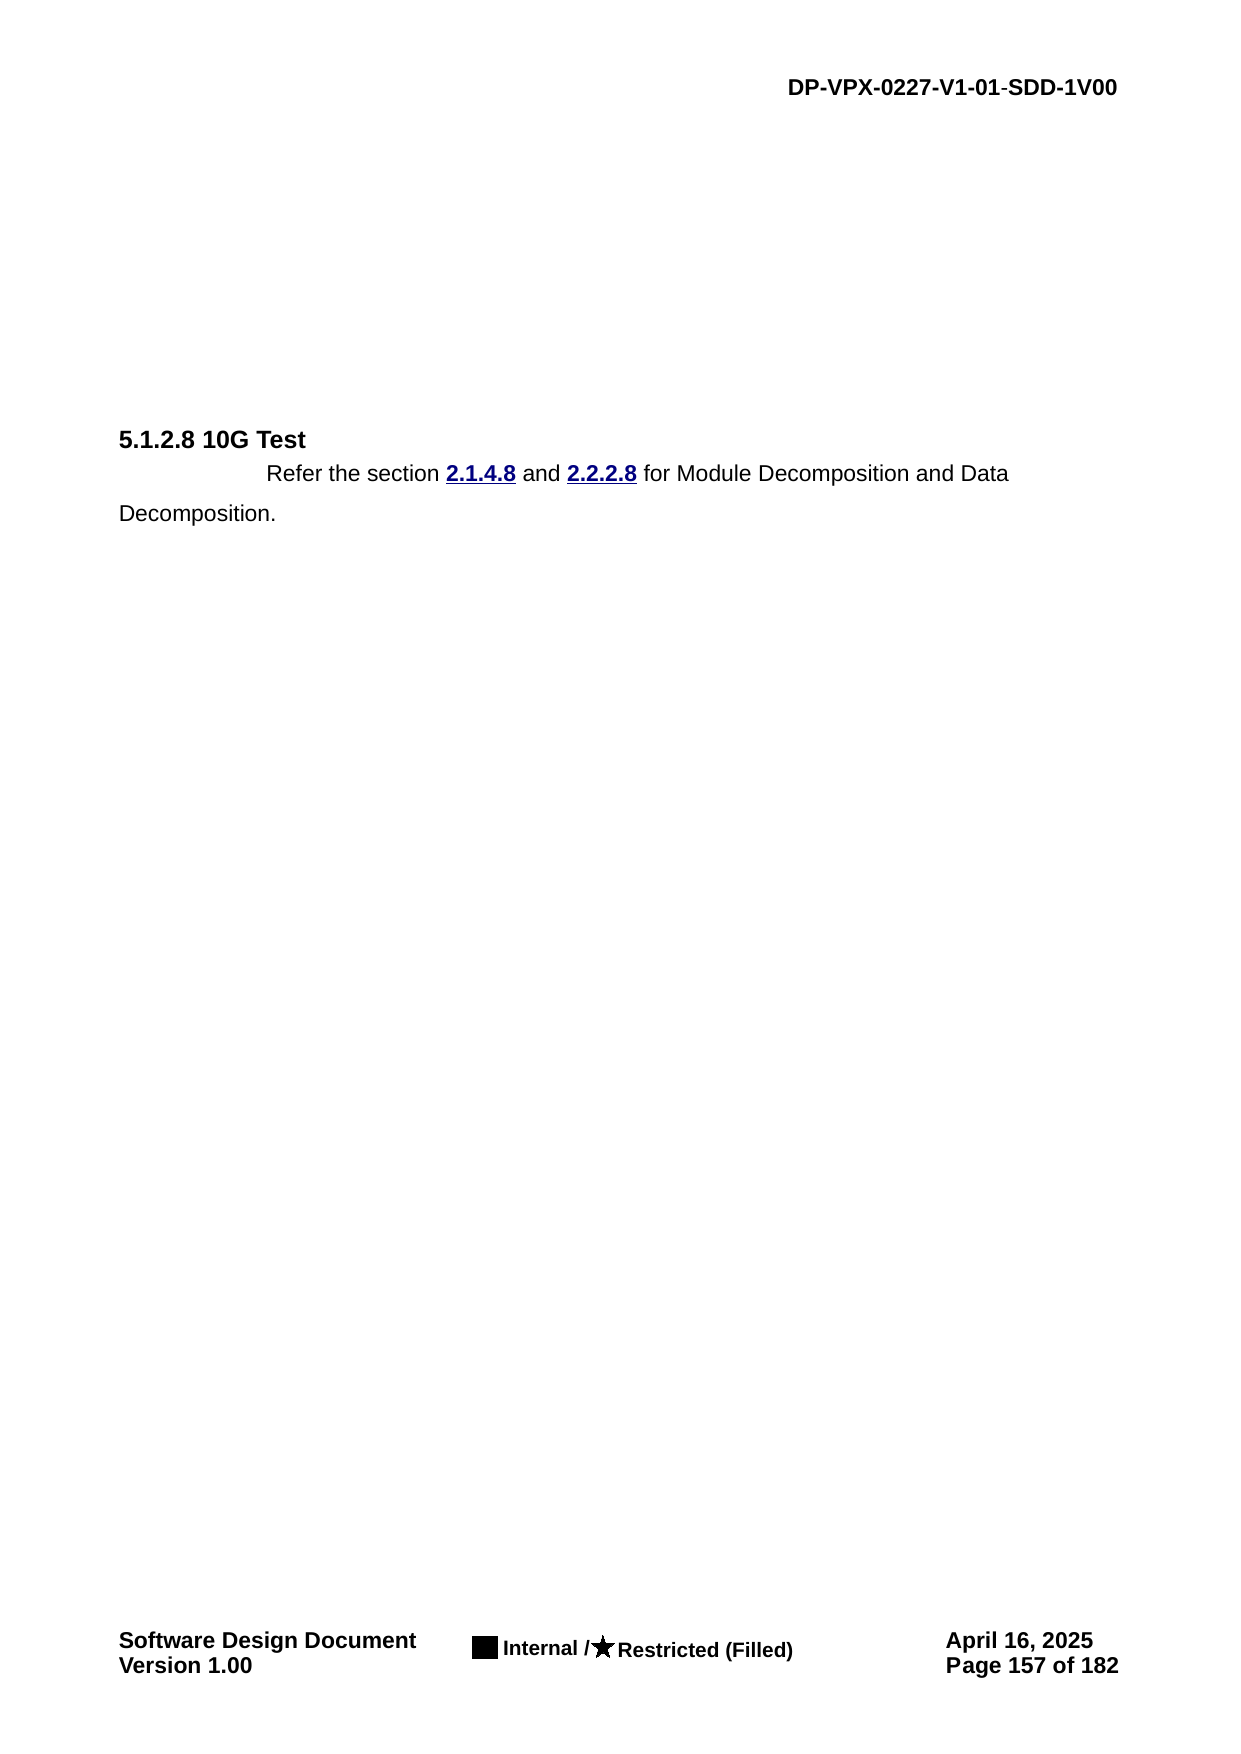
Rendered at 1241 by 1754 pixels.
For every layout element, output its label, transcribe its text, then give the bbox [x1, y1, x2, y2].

subtitle 10G Test [118, 425, 1122, 454]
text Refer the section 2.1.4.8 and 2.2.2.8 for Module Decomposition and Data Decomposition. [118, 460, 1122, 526]
